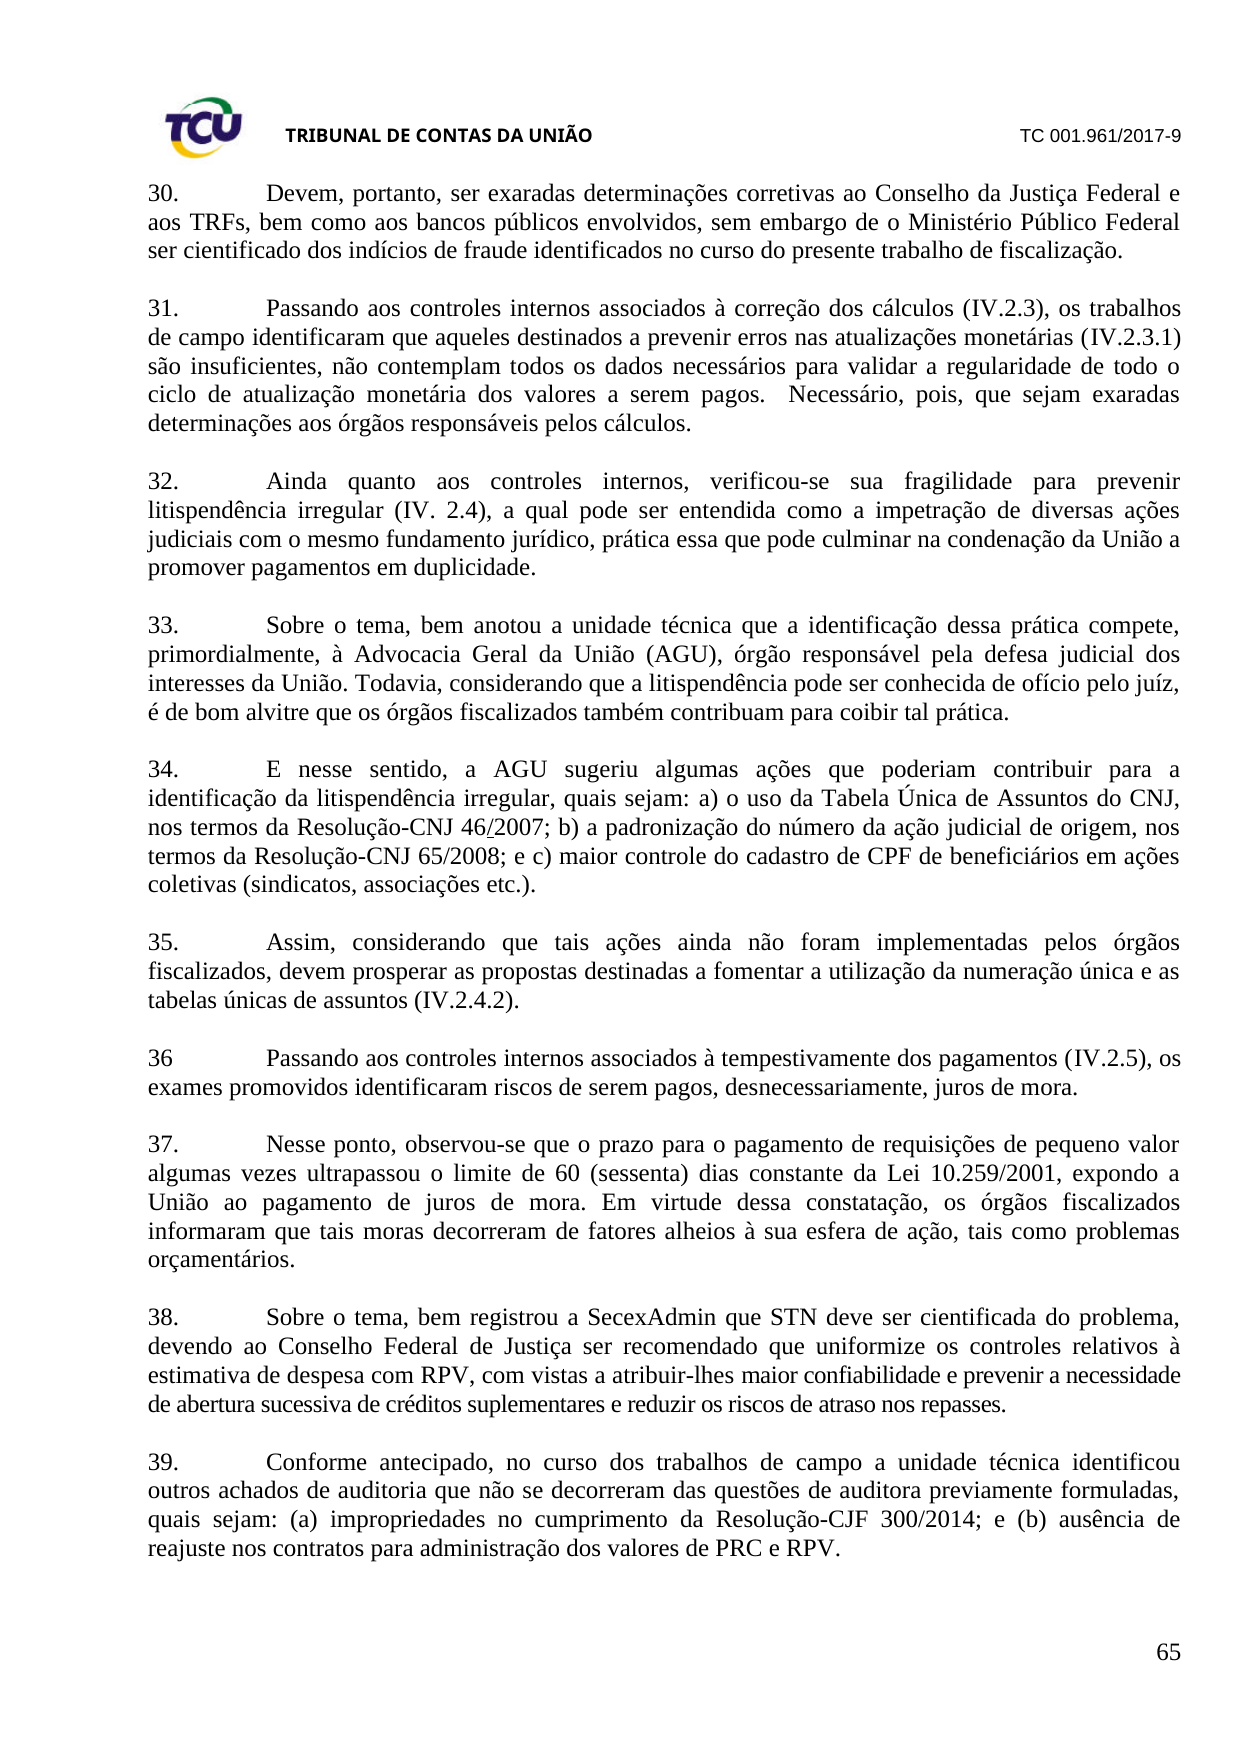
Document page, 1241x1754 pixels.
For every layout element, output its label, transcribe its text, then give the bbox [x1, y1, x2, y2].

text 39. Conforme antecipado, no curso dos trabalhos de campo a unidade técnica identificou outros achados de auditoria que não se decorreram das questões de auditora previamente formuladas, quais sejam: (a) impropriedades no cumprimento da Resolução-CJF 300/2014; e (b) ausência de reajuste nos contratos para administração dos valores de PRC e RPV. [148, 1447, 1181, 1562]
text 30. Devem, portanto, ser exaradas determinações corretivas ao Conselho da Justiça Federal e aos TRFs, bem como aos bancos públicos envolvidos, sem embargo de o Ministério Público Federal ser cientificado dos indícios de fraude identificados no curso do presente trabalho de fiscalização. [148, 178, 1181, 264]
text 37. Nesse ponto, observou-se que o prazo para o pagamento de requisições de pequeno valor algumas vezes ultrapassou o limite de 60 (sessenta) dias constante da Lei 10.259/2001, expondo a União ao pagamento de juros de mora. Em virtude dessa constatação, os órgãos fiscalizados informaram que tais moras decorreram de fatores alheios à sua esfera de ação, tais como problemas orçamentários. [148, 1129, 1181, 1273]
text 32. Ainda quanto aos controles internos, verificou-se sua fragilidade para prevenir litispendência irregular (iv. 2.4), a qual pode ser entendida como a impetração de diversas ações judiciais com o mesmo fundamento jurídico, prática essa que pode culminar na condenação da União a promover pagamentos em duplicidade. [148, 466, 1181, 581]
text 36 Passando aos controles internos associados à tempestivamente dos pagamentos (iv.2.5), os exames promovidos identificaram riscos de serem pagos, desnecessariamente, juros de mora. [148, 1043, 1181, 1100]
text 38. Sobre o tema, bem registrou a SecexAdmin que STN deve ser cientificada do problema, devendo ao Conselho Federal de Justiça ser recomendado que uniformize os controles relativos à estimativa de despesa com RPV, com vistas a atribuir-lhes maior confiabilidade e prevenir a necessidade de abertura sucessiva de créditos suplementares e reduzir os riscos de atraso nos repasses. [148, 1302, 1181, 1417]
text 31. Passando aos controles internos associados à correção dos cálculos (iv.2.3), os trabalhos de campo identificaram que aqueles destinados a prevenir erros nas atualizações monetárias (iv.2.3.1) são insuficientes, não contemplam todos os dados necessários para validar a regularidade de todo o ciclo de atualização monetária dos valores a serem pagos. Necessário, pois, que sejam exaradas determinações aos órgãos responsáveis pelos cálculos. [148, 293, 1181, 437]
text 35. Assim, considerando que tais ações ainda não foram implementadas pelos órgãos fiscalizados, devem prosperar as propostas destinadas a fomentar a utilização da numeração única e as tabelas únicas de assuntos (IV.2.4.2). [148, 927, 1181, 1014]
text 34. E nesse sentido, a AGU sugeriu algumas ações que poderiam contribuir para a identificação da litispendência irregular, quais sejam: a) o uso da Tabela Única de Assuntos do CNJ, nos termos da Resolução-CNJ 46/2007; b) a padronização do número da ação judicial de origem, nos termos da Resolução-CNJ 65/2008; e c) maior controle do cadastro de CPF de beneficiários em ações coletivas (sindicatos, associações etc.). [148, 754, 1181, 898]
text 33. Sobre o tema, bem anotou a unidade técnica que a identificação dessa prática compete, primordialmente, à Advocacia Geral da União (AGU), órgão responsável pela defesa judicial dos interesses da União. Todavia, considerando que a litispendência pode ser conhecida de ofício pelo juíz, é de bom alvitre que os órgãos fiscalizados também contribuam para coibir tal prática. [148, 610, 1181, 725]
